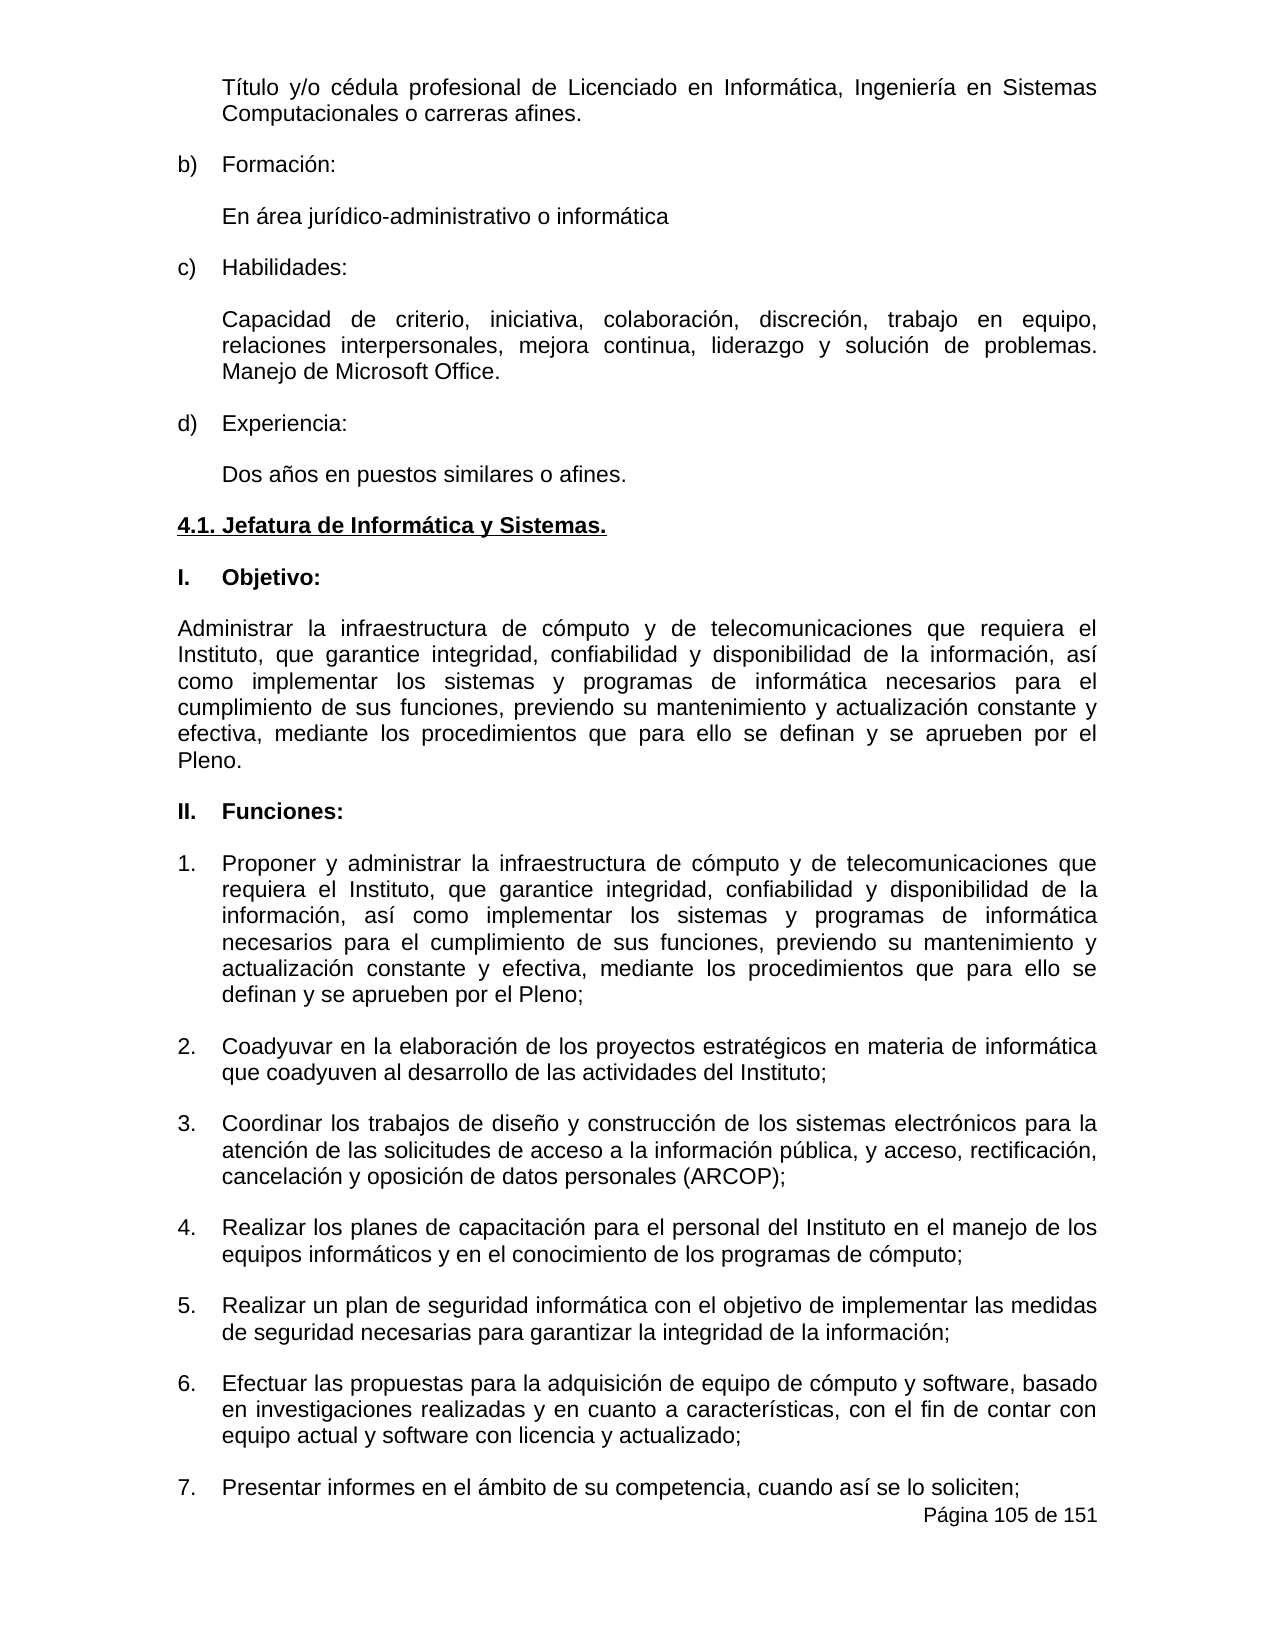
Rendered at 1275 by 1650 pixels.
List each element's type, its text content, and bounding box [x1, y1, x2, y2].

text c) Habilidades: [177, 254, 1098, 281]
text II. Funciones: [177, 798, 1098, 824]
list Presentar informes en el ámbito de su competencia, cuando así se lo soliciten; [177, 1474, 1098, 1500]
text Capacidad de criterio, iniciativa, colaboración, discreción, trabajo en equipo, relaciones interpersonales, mejora continua, liderazgo y solución de problemas. Manejo de Microsoft Office. [222, 306, 1098, 384]
list Proponer y administrar la infraestructura de cómputo y de telecomunicaciones que requiera el Instituto, que garantice integridad, confiabilidad y disponibilidad de la información, así como implementar los sistemas y programas de informática necesarios para el cumplimiento de sus funciones, previendo su mantenimiento y actualización constante y efectiva, mediante los procedimientos que para ello se definan y se aprueben por el Pleno; [177, 849, 1098, 1008]
text d) Experiencia: [177, 409, 1098, 436]
text Administrar la infraestructura de cómputo y de telecomunicaciones que requiera el Instituto, que garantice integridad, confiabilidad y disponibilidad de la información, así como implementar los sistemas y programas de informática necesarios para el cumplimiento de sus funciones, previendo su mantenimiento y actualización constante y efectiva, mediante los procedimientos que para ello se definan y se aprueben por el Pleno. [177, 615, 1098, 773]
list Coadyuvar en la elaboración de los proyectos estratégicos en materia de informática que coadyuven al desarrollo de las actividades del Instituto; [177, 1033, 1098, 1085]
text En área jurídico-administrativo o informática [222, 203, 1098, 229]
list Efectuar las propuestas para la adquisición de equipo de cómputo y software, basado en investigaciones realizadas y en cuanto a características, con el fin de contar con equipo actual y software con licencia y actualizado; [177, 1370, 1098, 1449]
text Dos años en puestos similares o afines. [222, 461, 1098, 487]
list Coordinar los trabajos de diseño y construcción de los sistemas electrónicos para la atención de las solicitudes de acceso a la información pública, y acceso, rectificación, cancelación y oposición de datos personales (ARCOP); [177, 1110, 1098, 1189]
list Realizar un plan de seguridad informática con el objetivo de implementar las medidas de seguridad necesarias para garantizar la integridad de la información; [177, 1292, 1098, 1345]
text I. Objetivo: [177, 564, 1098, 590]
text Título y/o cédula profesional de Licenciado en Informática, Ingeniería en Sistemas Computacionales o carreras afines. [222, 74, 1098, 126]
text b) Formación: [177, 151, 1098, 178]
list Realizar los planes de capacitación para el personal del Instituto en el manejo de los equipos informáticos y en el conocimiento de los programas de cómputo; [177, 1214, 1098, 1267]
text 4.1. Jefatura de Informática y Sistemas. [177, 512, 1098, 539]
